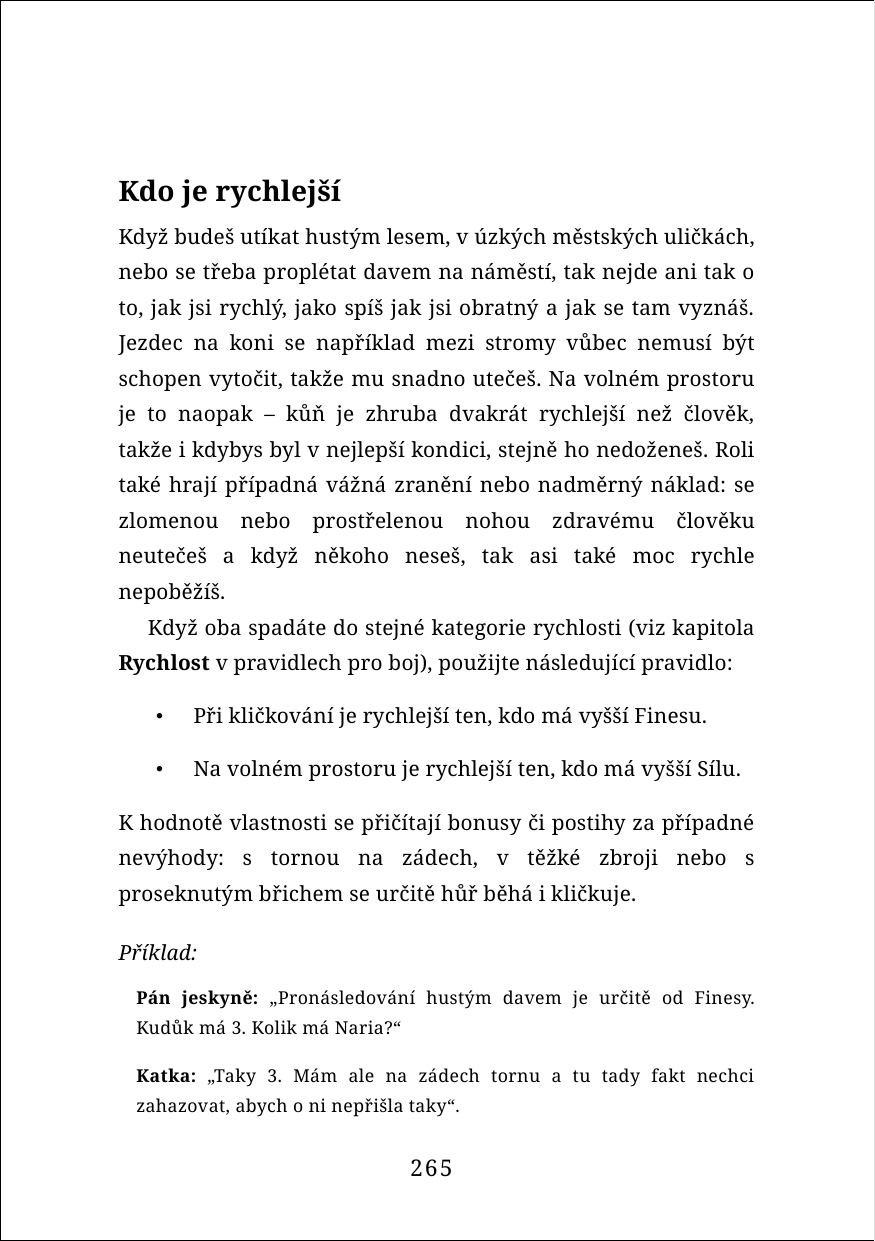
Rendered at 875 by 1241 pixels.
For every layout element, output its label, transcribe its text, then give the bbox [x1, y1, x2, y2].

list Při kličkování je rychlejší ten, kdo má vyšší Finesu. [156, 701, 756, 730]
text Pán jeskyně: „Pronásledování hustým davem je určitě od Finesy. Kudůk má 3. Kolik má Naria?“ [136, 985, 756, 1040]
list Na volném prostoru je rychlejší ten, kdo má vyšší Sílu. [156, 754, 756, 783]
text Když budeš utíkat hustým lesem, v úzkých městských uličkách, nebo se třeba proplétat davem na náměstí, tak nejde ani tak o to, jak jsi rychlý, jako spíš jak jsi obratný a jak se tam vyznáš. Jezdec na koni se například mezi stromy vůbec nemusí být schopen vytočit, takže mu snadno utečeš. Na volném prostoru je to naopak – kůň je zhruba dvakrát rychlejší než člověk, takže i kdybys byl v nejlepší kondici, stejně ho nedoženeš. Roli také hrají případná vážná zranění nebo nadměrný náklad: se zlomenou nebo prostřelenou nohou zdravému člověku neutečeš a když někoho neseš, tak asi také moc rychle nepoběžíš. Když oba spadáte do stejné kategorie rychlosti (viz kapitola Rychlost v pravidlech pro boj), použijte následující pravidlo: [118, 222, 756, 677]
subtitle Kdo je rychlejší [118, 172, 756, 210]
text K hodnotě vlastnosti se přičítají bonusy či postihy za případné nevýhody: s tornou na zádech, v těžké zbroji nebo s proseknutým břichem se určitě hůř běhá i kličkuje. [118, 808, 756, 907]
text Katka: „Taky 3. Mám ale na zádech tornu a tu tady fakt nechci zahazovat, abych o ni nepřišla taky“. [136, 1063, 756, 1118]
text Příklad: [118, 938, 756, 966]
